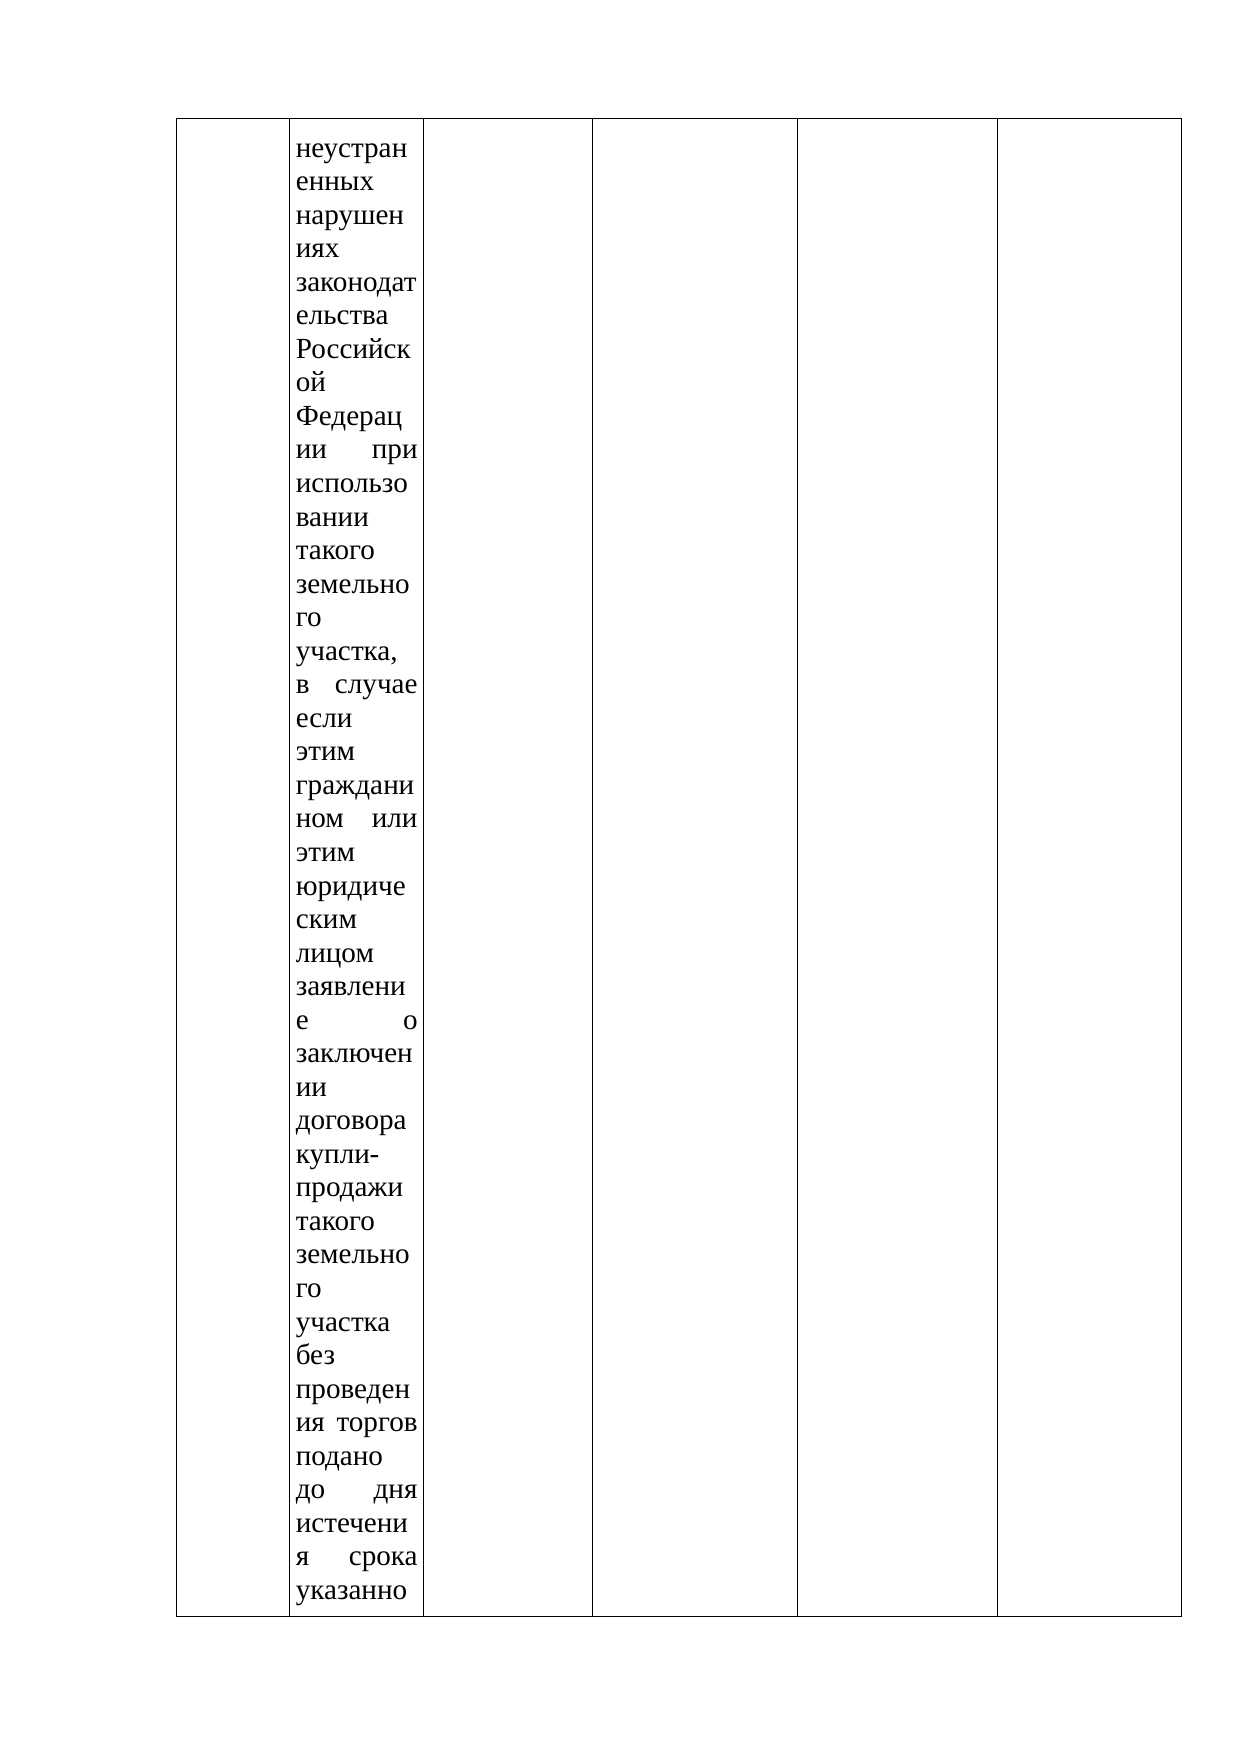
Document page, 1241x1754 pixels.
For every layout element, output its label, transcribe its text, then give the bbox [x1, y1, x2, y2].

table_cell [424, 119, 592, 1616]
table_cell [798, 119, 997, 1616]
table_cell [593, 119, 797, 1616]
table_cell неустраненных нарушениях законодательства Российской Федерации при использовании такого земельного участка, в случае если этим гражданином или этим юридическим лицом заявление о заключении договора купли-продажи такого земельного участка без проведения торгов подано до дня истечения срока указанно [290, 119, 423, 1616]
table_cell [998, 119, 1181, 1616]
table_cell [177, 119, 289, 1616]
